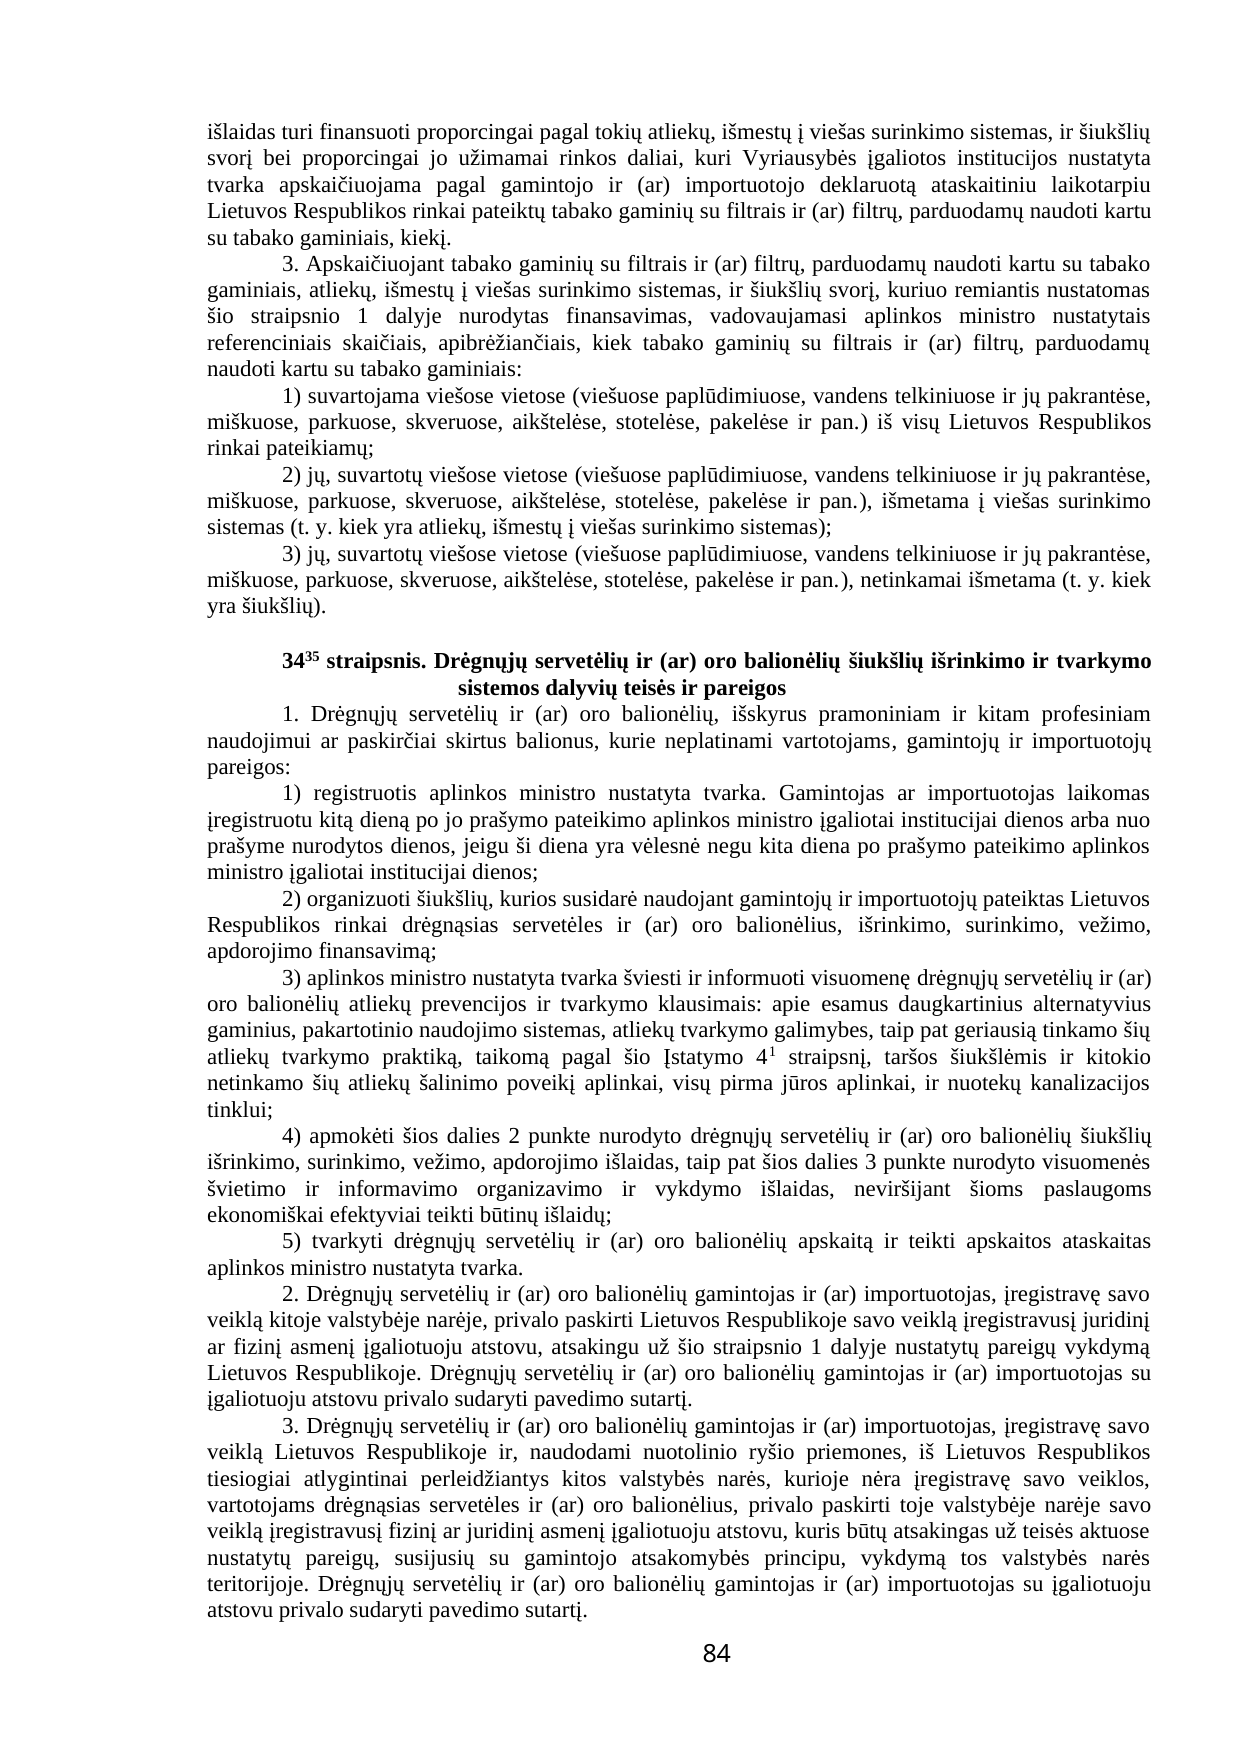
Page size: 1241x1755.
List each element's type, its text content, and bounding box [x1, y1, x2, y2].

text išlaidas turi finansuoti proporcingai pagal tokių atliekų, išmestų į viešas surinkimo sistemas, ir šiukšlių svorį bei proporcingai jo užimamai rinkos daliai, kuri Vyriausybės įgaliotos institucijos nustatyta tvarka apskaičiuojama pagal gamintojo ir (ar) importuotojo deklaruotą ataskaitiniu laikotarpiu Lietuvos Respublikos rinkai pateiktų tabako gaminių su filtrais ir (ar) filtrų, parduodamų naudoti kartu su tabako gaminiais, kiekį. [207, 118, 1152, 250]
text 1) suvartojama viešose vietose (viešuose paplūdimiuose, vandens telkiniuose ir jų pakrantėse, miškuose, parkuose, skveruose, aikštelėse, stotelėse, pakelėse ir pan.) iš visų Lietuvos Respublikos rinkai pateikiamų; [207, 382, 1152, 461]
text 5) tvarkyti drėgnųjų servetėlių ir (ar) oro balionėlių apskaitą ir teikti apskaitos ataskaitas aplinkos ministro nustatyta tvarka. [207, 1227, 1152, 1280]
text 2. Drėgnųjų servetėlių ir (ar) oro balionėlių gamintojas ir (ar) importuotojas, įregistravę savo veiklą kitoje valstybėje narėje, privalo paskirti Lietuvos Respublikoje savo veiklą įregistravusį juridinį ar fizinį asmenį įgaliotuoju atstovu, atsakingu už šio straipsnio 1 dalyje nustatytų pareigų vykdymą Lietuvos Respublikoje. Drėgnųjų servetėlių ir (ar) oro balionėlių gamintojas ir (ar) importuotojas su įgaliotuoju atstovu privalo sudaryti pavedimo sutartį. [207, 1280, 1152, 1412]
text 2) jų, suvartotų viešose vietose (viešuose paplūdimiuose, vandens telkiniuose ir jų pakrantėse, miškuose, parkuose, skveruose, aikštelėse, stotelėse, pakelėse ir pan.), išmetama į viešas surinkimo sistemas (t. y. kiek yra atliekų, išmestų į viešas surinkimo sistemas); [207, 461, 1152, 540]
text 1) registruotis aplinkos ministro nustatyta tvarka. Gamintojas ar importuotojas laikomas įregistruotu kitą dieną po jo prašymo pateikimo aplinkos ministro įgaliotai institucijai dienos arba nuo prašyme nurodytos dienos, jeigu ši diena yra vėlesnė negu kita diena po prašymo pateikimo aplinkos ministro įgaliotai institucijai dienos; [207, 779, 1152, 885]
text 3. Drėgnųjų servetėlių ir (ar) oro balionėlių gamintojas ir (ar) importuotojas, įregistravę savo veiklą Lietuvos Respublikoje ir, naudodami nuotolinio ryšio priemones, iš Lietuvos Respublikos tiesiogiai atlygintinai perleidžiantys kitos valstybės narės, kurioje nėra įregistravę savo veiklos, vartotojams drėgnąsias servetėles ir (ar) oro balionėlius, privalo paskirti toje valstybėje narėje savo veiklą įregistravusį fizinį ar juridinį asmenį įgaliotuoju atstovu, kuris būtų atsakingas už teisės aktuose nustatytų pareigų, susijusių su gamintojo atsakomybės principu, vykdymą tos valstybės narės teritorijoje. Drėgnųjų servetėlių ir (ar) oro balionėlių gamintojas ir (ar) importuotojas su įgaliotuoju atstovu privalo sudaryti pavedimo sutartį. [207, 1412, 1152, 1623]
text 1. Drėgnųjų servetėlių ir (ar) oro balionėlių, išskyrus pramoniniam ir kitam profesiniam naudojimui ar paskirčiai skirtus balionus, kurie neplatinami vartotojams, gamintojų ir importuotojų pareigos: [207, 700, 1152, 779]
text 2) organizuoti šiukšlių, kurios susidarė naudojant gamintojų ir importuotojų pateiktas Lietuvos Respublikos rinkai drėgnąsias servetėles ir (ar) oro balionėlius, išrinkimo, surinkimo, vežimo, apdorojimo finansavimą; [207, 885, 1152, 964]
text 3435 straipsnis. Drėgnųjų servetėlių ir (ar) oro balionėlių šiukšlių išrinkimo ir tvarkymo sistemos dalyvių teisės ir pareigos [282, 648, 1152, 700]
text 3. Apskaičiuojant tabako gaminių su filtrais ir (ar) filtrų, parduodamų naudoti kartu su tabako gaminiais, atliekų, išmestų į viešas surinkimo sistemas, ir šiukšlių svorį, kuriuo remiantis nustatomas šio straipsnio 1 dalyje nurodytas finansavimas, vadovaujamasi aplinkos ministro nustatytais referenciniais skaičiais, apibrėžiančiais, kiek tabako gaminių su filtrais ir (ar) filtrų, parduodamų naudoti kartu su tabako gaminiais: [207, 250, 1152, 382]
text 3) aplinkos ministro nustatyta tvarka šviesti ir informuoti visuomenę drėgnųjų servetėlių ir (ar) oro balionėlių atliekų prevencijos ir tvarkymo klausimais: apie esamus daugkartinius alternatyvius gaminius, pakartotinio naudojimo sistemas, atliekų tvarkymo galimybes, taip pat geriausią tinkamo šių atliekų tvarkymo praktiką, taikomą pagal šio Įstatymo 41 straipsnį, taršos šiukšlėmis ir kitokio netinkamo šių atliekų šalinimo poveikį aplinkai, visų pirma jūros aplinkai, ir nuotekų kanalizacijos tinklui; [207, 964, 1152, 1122]
text 3) jų, suvartotų viešose vietose (viešuose paplūdimiuose, vandens telkiniuose ir jų pakrantėse, miškuose, parkuose, skveruose, aikštelėse, stotelėse, pakelėse ir pan.), netinkamai išmetama (t. y. kiek yra šiukšlių). [207, 540, 1152, 619]
text 4) apmokėti šios dalies 2 punkte nurodyto drėgnųjų servetėlių ir (ar) oro balionėlių šiukšlių išrinkimo, surinkimo, vežimo, apdorojimo išlaidas, taip pat šios dalies 3 punkte nurodyto visuomenės švietimo ir informavimo organizavimo ir vykdymo išlaidas, neviršijant šioms paslaugoms ekonomiškai efektyviai teikti būtinų išlaidų; [207, 1122, 1152, 1227]
